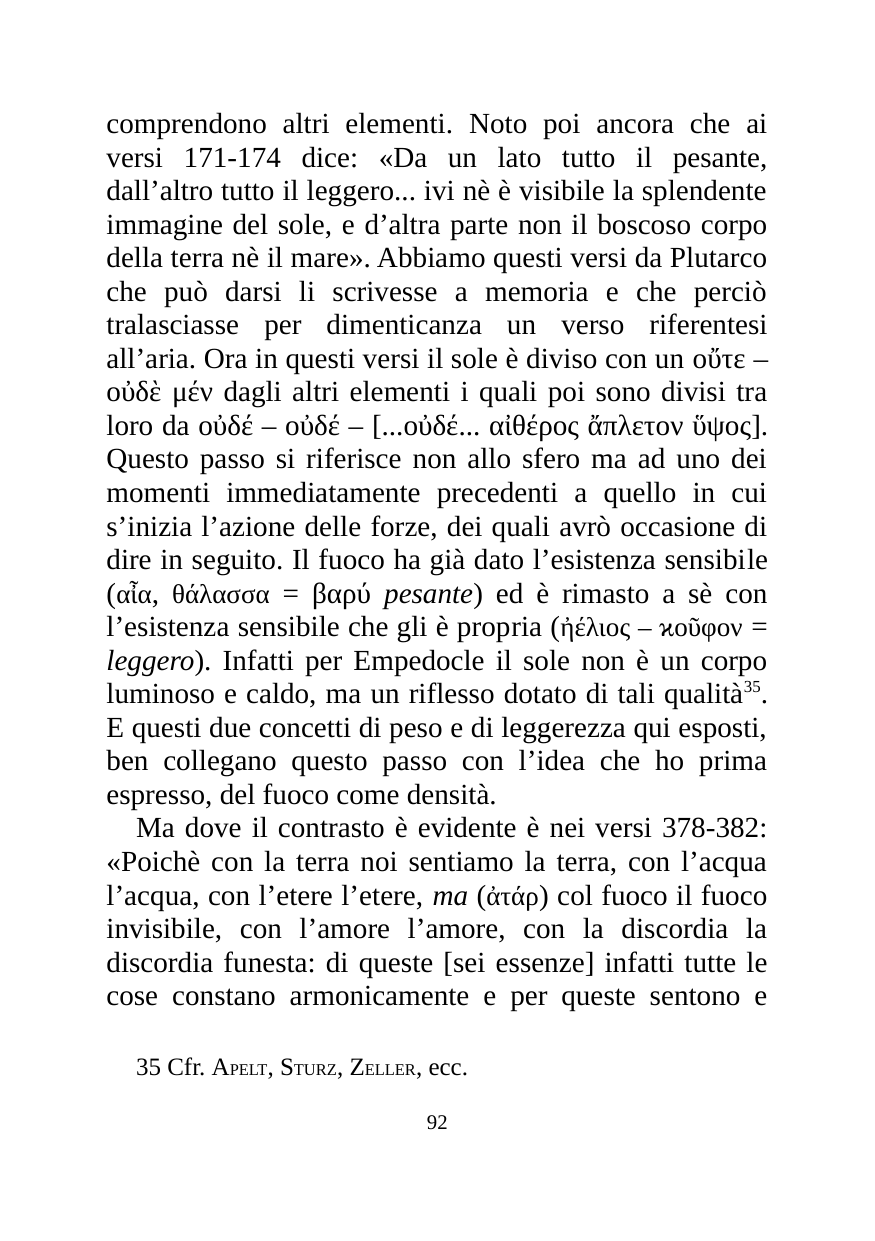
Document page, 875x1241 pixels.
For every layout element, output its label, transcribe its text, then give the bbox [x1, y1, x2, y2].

text comprendono altri elementi. Noto poi ancora che ai versi 171-174 dice: «Da un lato tutto il pesante, dall’altro tutto il leggero... ivi nè è visibile la splendente immagine del sole, e d’altra parte non il boscoso corpo della terra nè il mare». Abbiamo questi versi da Plutarco che può darsi li scrivesse a memoria e che perciò tralasciasse per dimenticanza un verso riferentesi all’aria. Ora in questi versi il sole è diviso con un οὔτε – οὐδὲ μέν dagli altri elementi i quali poi sono divisi tra loro da οὐδέ – οὐδέ – [...οὐδέ... αἰθέρος ἄπλετον ὕψος]. Questo passo si riferisce non allo sfero ma ad uno dei momenti immediatamente precedenti a quello in cui s’inizia l’azione delle forze, dei quali avrò occasione di dire in seguito. Il fuoco ha già dato l’esistenza sensibile (αἶα, θάλασσα = βαρύ pesante) ed è rimasto a sè con l’esistenza sensibile che gli è propria (ἠέλιος – ϰοῦφον = leggero). Infatti per Empedocle il sole non è un corpo luminoso e caldo, ma un riflesso dotato di tali qualità. E questi due concetti di peso e di leggerezza qui esposti, ben collegano questo passo con l’idea che ho prima espresso, del fuoco come densità. [106, 106, 768, 811]
text Ma dove il contrasto è evidente è nei versi 378-382: «Poichè con la terra noi sentiamo la terra, con l’acqua l’acqua, con l’etere l’etere, ma (ἀτάρ) col fuoco il fuoco invisibile, con l’amore l’amore, con la discordia la discordia funesta: di queste [sei essenze] infatti tutte le cose constano armonicamente e per queste sentono e [106, 811, 768, 1012]
text Cfr. Apelt, Sturz, Zeller, ecc. [106, 1052, 768, 1080]
